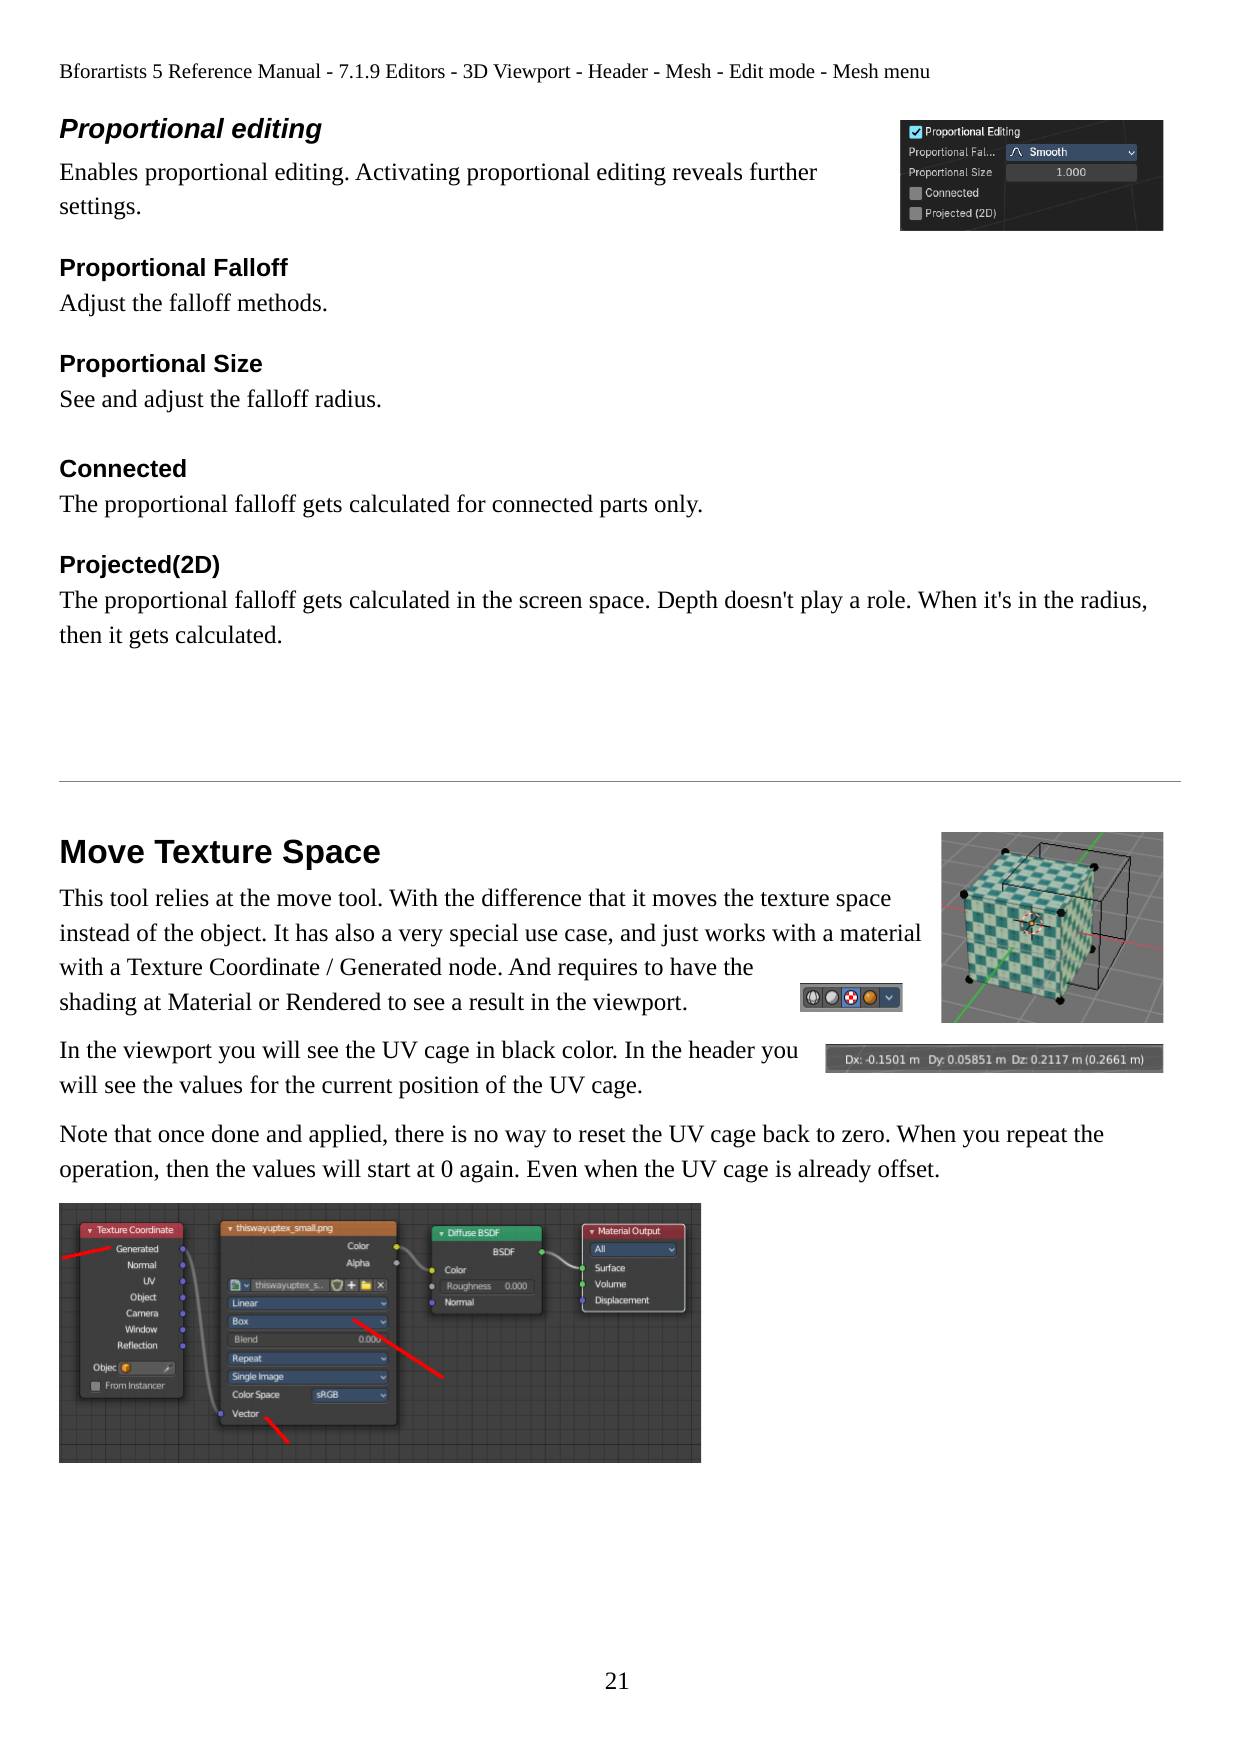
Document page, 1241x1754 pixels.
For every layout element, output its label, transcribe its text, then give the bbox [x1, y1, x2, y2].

text The proportional falloff gets calculated for connected parts only. [59, 489, 1181, 518]
subtitle Proportional editing [59, 113, 1181, 144]
text Adjust the falloff methods. [59, 288, 1181, 317]
picture [800, 983, 903, 1012]
picture [941, 832, 1164, 1023]
subtitle Move Texture Space [59, 832, 941, 871]
picture [825, 1044, 1164, 1073]
subtitle Projected(2D) [59, 551, 1181, 579]
text This tool relies at the move tool. With the difference that it moves the texture space instead of the object. It has also a very special use case, and just works with a material with a Texture Coordinate / Generated node. And requires to have the shading at Material or Rendered to see a result in the viewport. [59, 883, 941, 1015]
subtitle [1164, 832, 1181, 871]
picture [900, 120, 1164, 231]
text Enables proportional editing. Activating proportional editing reveals further settings. [59, 157, 900, 220]
text In the viewport you will see the UV cage in black color. In the header you will see the values for the current position of the UV cage. [59, 1036, 1181, 1099]
picture [59, 1203, 702, 1463]
subtitle Proportional Falloff [59, 253, 1181, 282]
text See and adjust the falloff radius. [59, 384, 1181, 413]
text Note that once done and applied, there is no way to reset the UV cage back to zero. When you repeat the operation, then the values will start at 0 again. Even when the UV cage is already offset. [59, 1119, 1181, 1182]
subtitle Connected [59, 454, 1181, 483]
text The proportional falloff gets calculated in the screen space. Depth doesn't play a role. When it's in the radius, then it gets calculated. [59, 585, 1181, 648]
subtitle Proportional Size [59, 349, 1181, 378]
